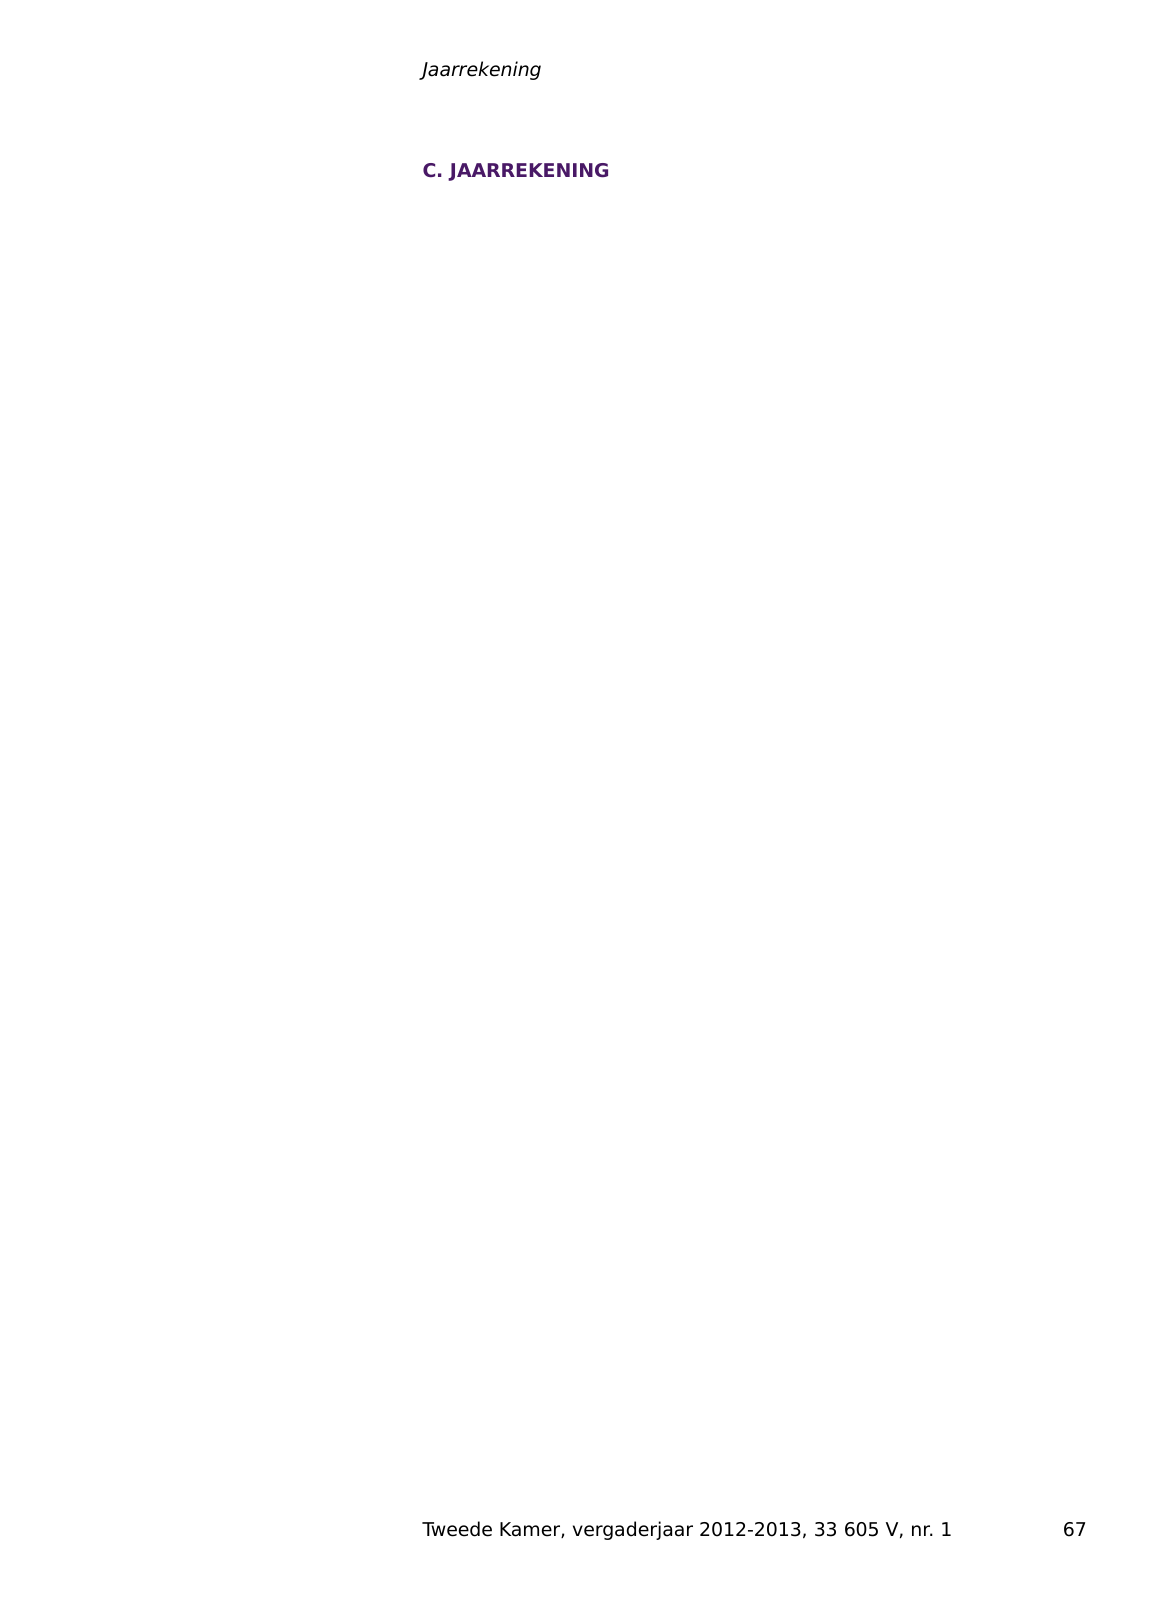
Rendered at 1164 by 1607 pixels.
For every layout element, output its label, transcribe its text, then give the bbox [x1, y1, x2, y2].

subtitle C. JAARREKENING [422, 160, 1087, 182]
